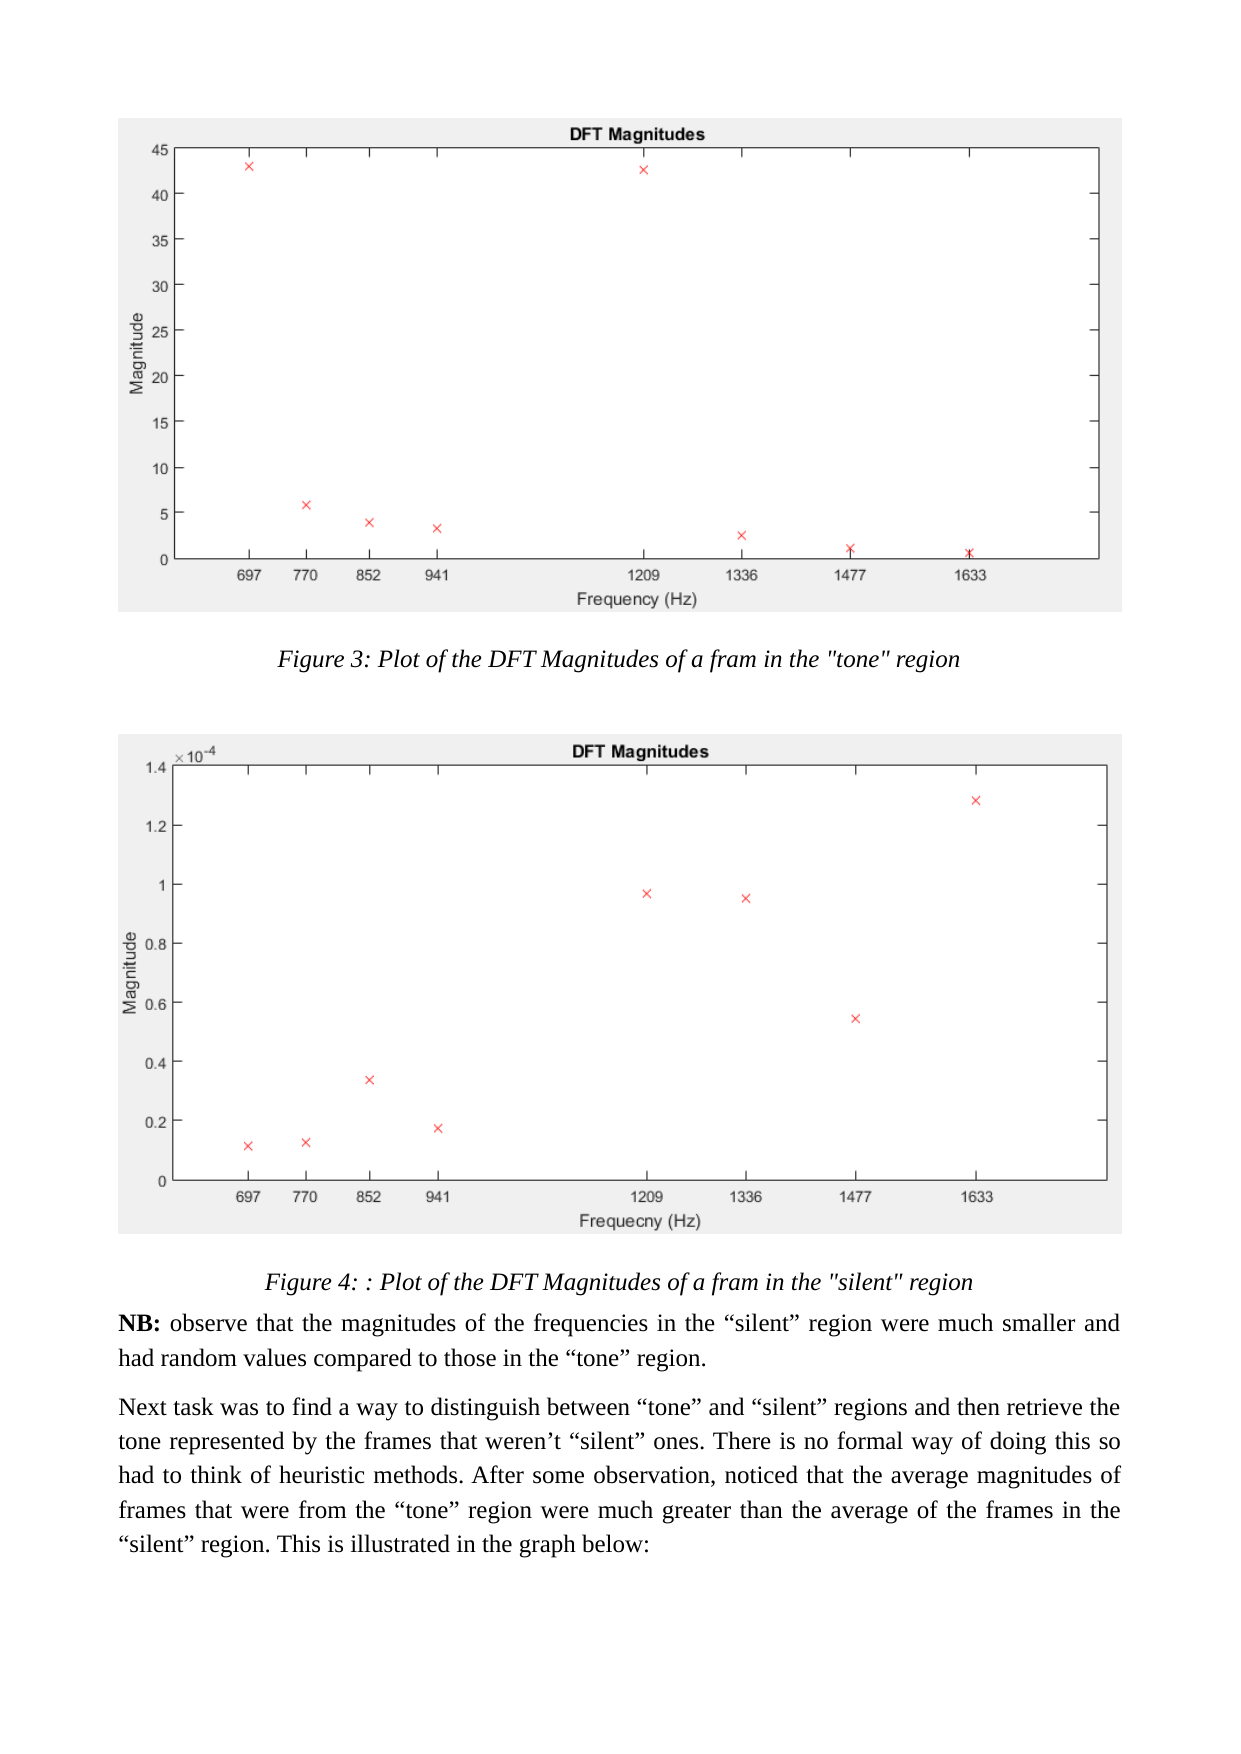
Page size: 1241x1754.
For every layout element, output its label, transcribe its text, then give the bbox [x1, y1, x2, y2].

text Next task was to find a way to distinguish between “tone” and “silent” regions and then retrieve the tone represented by the frames that weren’t “silent” ones. There is no formal way of doing this so had to think of heuristic methods. After some observation, noticed that the average magnitudes of frames that were from the “tone” region were much greater than the average of the frames in the “silent” region. This is illustrated in the graph below: [118, 1392, 1122, 1558]
text Figure 4: : Plot of the DFT Magnitudes of a fram in the "silent" region [118, 1267, 1122, 1296]
text Figure 3: Plot of the DFT Magnitudes of a fram in the "tone" region [118, 644, 1122, 673]
text NB: observe that the magnitudes of the frequencies in the “silent” region were much smaller and had random values compared to those in the “tone” region. [118, 1308, 1122, 1371]
